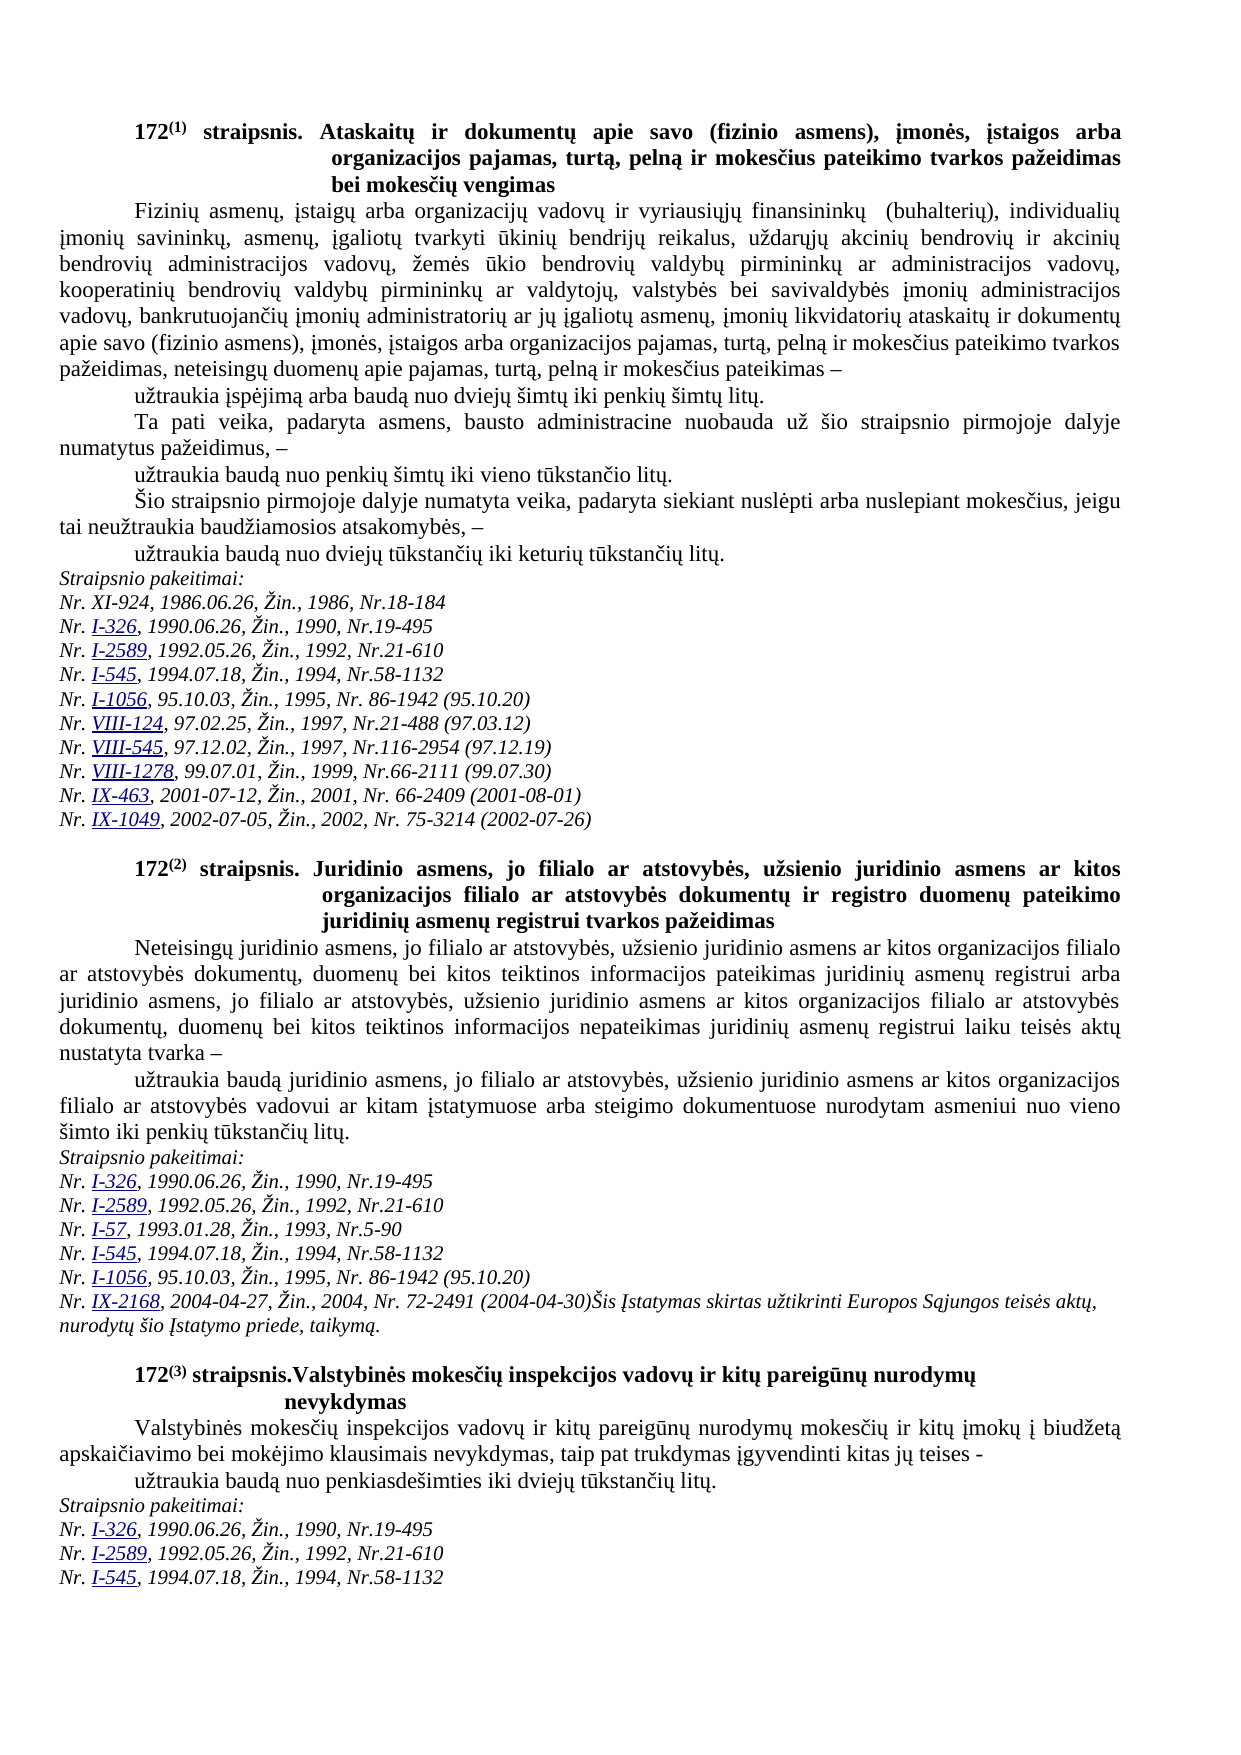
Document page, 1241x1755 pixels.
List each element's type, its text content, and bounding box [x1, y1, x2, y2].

text Nr. I-545, 1994.07.18, Žin., 1994, Nr.58-1132 [59, 662, 1122, 686]
text Straipsnio pakeitimai: [59, 566, 1122, 590]
text Nr. VIII-124, 97.02.25, Žin., 1997, Nr.21-488 (97.03.12) [59, 711, 1122, 734]
text Nr. IX-1049, 2002-07-05, Žin., 2002, Nr. 75-3214 (2002-07-26) [59, 807, 1122, 831]
text užtraukia baudą nuo dviejų tūkstančių iki keturių tūkstančių litų. [59, 540, 1122, 566]
text užtraukia įspėjimą arba baudą nuo dviejų šimtų iki penkių šimtų litų. [59, 382, 1122, 408]
text užtraukia baudą nuo penkiasdešimties iki dviejų tūkstančių litų. [59, 1467, 1122, 1493]
text 172(2) straipsnis. Juridinio asmens, jo filialo ar atstovybės, užsienio juridinio asmens ar kitos organizacijos filialo ar atstovybės dokumentų ir registro duomenų pateikimo juridinių asmenų registrui tvarkos pažeidimas [134, 855, 1122, 934]
text užtraukia baudą nuo penkių šimtų iki vieno tūkstančio litų. [59, 461, 1122, 487]
text Nr. IX-2168, 2004-04-27, Žin., 2004, Nr. 72-2491 (2004-04-30)Šis Įstatymas skirtas užtikrinti Europos Sąjungos teisės aktų, nurodytų šio Įstatymo priede, taikymą. [59, 1289, 1122, 1337]
text Valstybinės mokesčių inspekcijos vadovų ir kitų pareigūnų nurodymų mokesčių ir kitų įmokų į biudžetą apskaičiavimo bei mokėjimo klausimais nevykdymas, taip pat trukdymas įgyvendinti kitas jų teises - [59, 1414, 1122, 1467]
text Nr. I-545, 1994.07.18, Žin., 1994, Nr.58-1132 [59, 1565, 1122, 1589]
text Nr. I-1056, 95.10.03, Žin., 1995, Nr. 86-1942 (95.10.20) [59, 686, 1122, 711]
text Straipsnio pakeitimai: [59, 1145, 1122, 1169]
text 172(3) straipsnis.Valstybinės mokesčių inspekcijos vadovų ir kitų pareigūnų nurodymų [59, 1361, 1122, 1388]
text Nr. I-326, 1990.06.26, Žin., 1990, Nr.19-495 [59, 1169, 1122, 1193]
text Nr. VIII-1278, 99.07.01, Žin., 1999, Nr.66-2111 (99.07.30) [59, 759, 1122, 783]
text Nr. I-326, 1990.06.26, Žin., 1990, Nr.19-495 [59, 1517, 1122, 1541]
text Nr. I-2589, 1992.05.26, Žin., 1992, Nr.21-610 [59, 638, 1122, 662]
text Nr. XI-924, 1986.06.26, Žin., 1986, Nr.18-184 [59, 590, 1122, 614]
text Nr. I-2589, 1992.05.26, Žin., 1992, Nr.21-610 [59, 1541, 1122, 1565]
text Nr. VIII-545, 97.12.02, Žin., 1997, Nr.116-2954 (97.12.19) [59, 734, 1122, 759]
text Nr. I-57, 1993.01.28, Žin., 1993, Nr.5-90 [59, 1217, 1122, 1241]
text Ta pati veika, padaryta asmens, bausto administracine nuobauda už šio straipsnio pirmojoje dalyje numatytus pažeidimus, – [59, 408, 1122, 461]
text užtraukia baudą juridinio asmens, jo filialo ar atstovybės, užsienio juridinio asmens ar kitos organizacijos filialo ar atstovybės vadovui ar kitam įstatymuose arba steigimo dokumentuose nurodytam asmeniui nuo vieno šimto iki penkių tūkstančių litų. [59, 1066, 1122, 1145]
text 172(1) straipsnis. Ataskaitų ir dokumentų apie savo (fizinio asmens), įmonės, įstaigos arba organizacijos pajamas, turtą, pelną ir mokesčius pateikimo tvarkos pažeidimas bei mokesčių vengimas [134, 118, 1122, 197]
text Nr. I-2589, 1992.05.26, Žin., 1992, Nr.21-610 [59, 1193, 1122, 1217]
text Nr. I-545, 1994.07.18, Žin., 1994, Nr.58-1132 [59, 1241, 1122, 1265]
text Nr. IX-463, 2001-07-12, Žin., 2001, Nr. 66-2409 (2001-08-01) [59, 783, 1122, 807]
text Nr. I-1056, 95.10.03, Žin., 1995, Nr. 86-1942 (95.10.20) [59, 1265, 1122, 1289]
text Neteisingų juridinio asmens, jo filialo ar atstovybės, užsienio juridinio asmens ar kitos organizacijos filialo ar atstovybės dokumentų, duomenų bei kitos teiktinos informacijos pateikimas juridinių asmenų registrui arba juridinio asmens, jo filialo ar atstovybės, užsienio juridinio asmens ar kitos organizacijos filialo ar atstovybės dokumentų, duomenų bei kitos teiktinos informacijos nepateikimas juridinių asmenų registrui laiku teisės aktų nustatyta tvarka – [59, 934, 1122, 1066]
text Šio straipsnio pirmojoje dalyje numatyta veika, padaryta siekiant nuslėpti arba nuslepiant mokesčius, jeigu tai neužtraukia baudžiamosios atsakomybės, – [59, 487, 1122, 540]
text Straipsnio pakeitimai: [59, 1493, 1122, 1517]
text Fizinių asmenų, įstaigų arba organizacijų vadovų ir vyriausiųjų finansininkų (buhalterių), individualių įmonių savininkų, asmenų, įgaliotų tvarkyti ūkinių bendrijų reikalus, uždarųjų akcinių bendrovių ir akcinių bendrovių administracijos vadovų, žemės ūkio bendrovių valdybų pirmininkų ar administracijos vadovų, kooperatinių bendrovių valdybų pirmininkų ar valdytojų, valstybės bei savivaldybės įmonių administracijos vadovų, bankrutuojančių įmonių administratorių ar jų įgaliotų asmenų, įmonių likvidatorių ataskaitų ir dokumentų apie savo (fizinio asmens), įmonės, įstaigos arba organizacijos pajamas, turtą, pelną ir mokesčius pateikimo tvarkos pažeidimas, neteisingų duomenų apie pajamas, turtą, pelną ir mokesčius pateikimas – [59, 197, 1122, 382]
text nevykdymas [209, 1388, 1122, 1414]
text Nr. I-326, 1990.06.26, Žin., 1990, Nr.19-495 [59, 614, 1122, 638]
